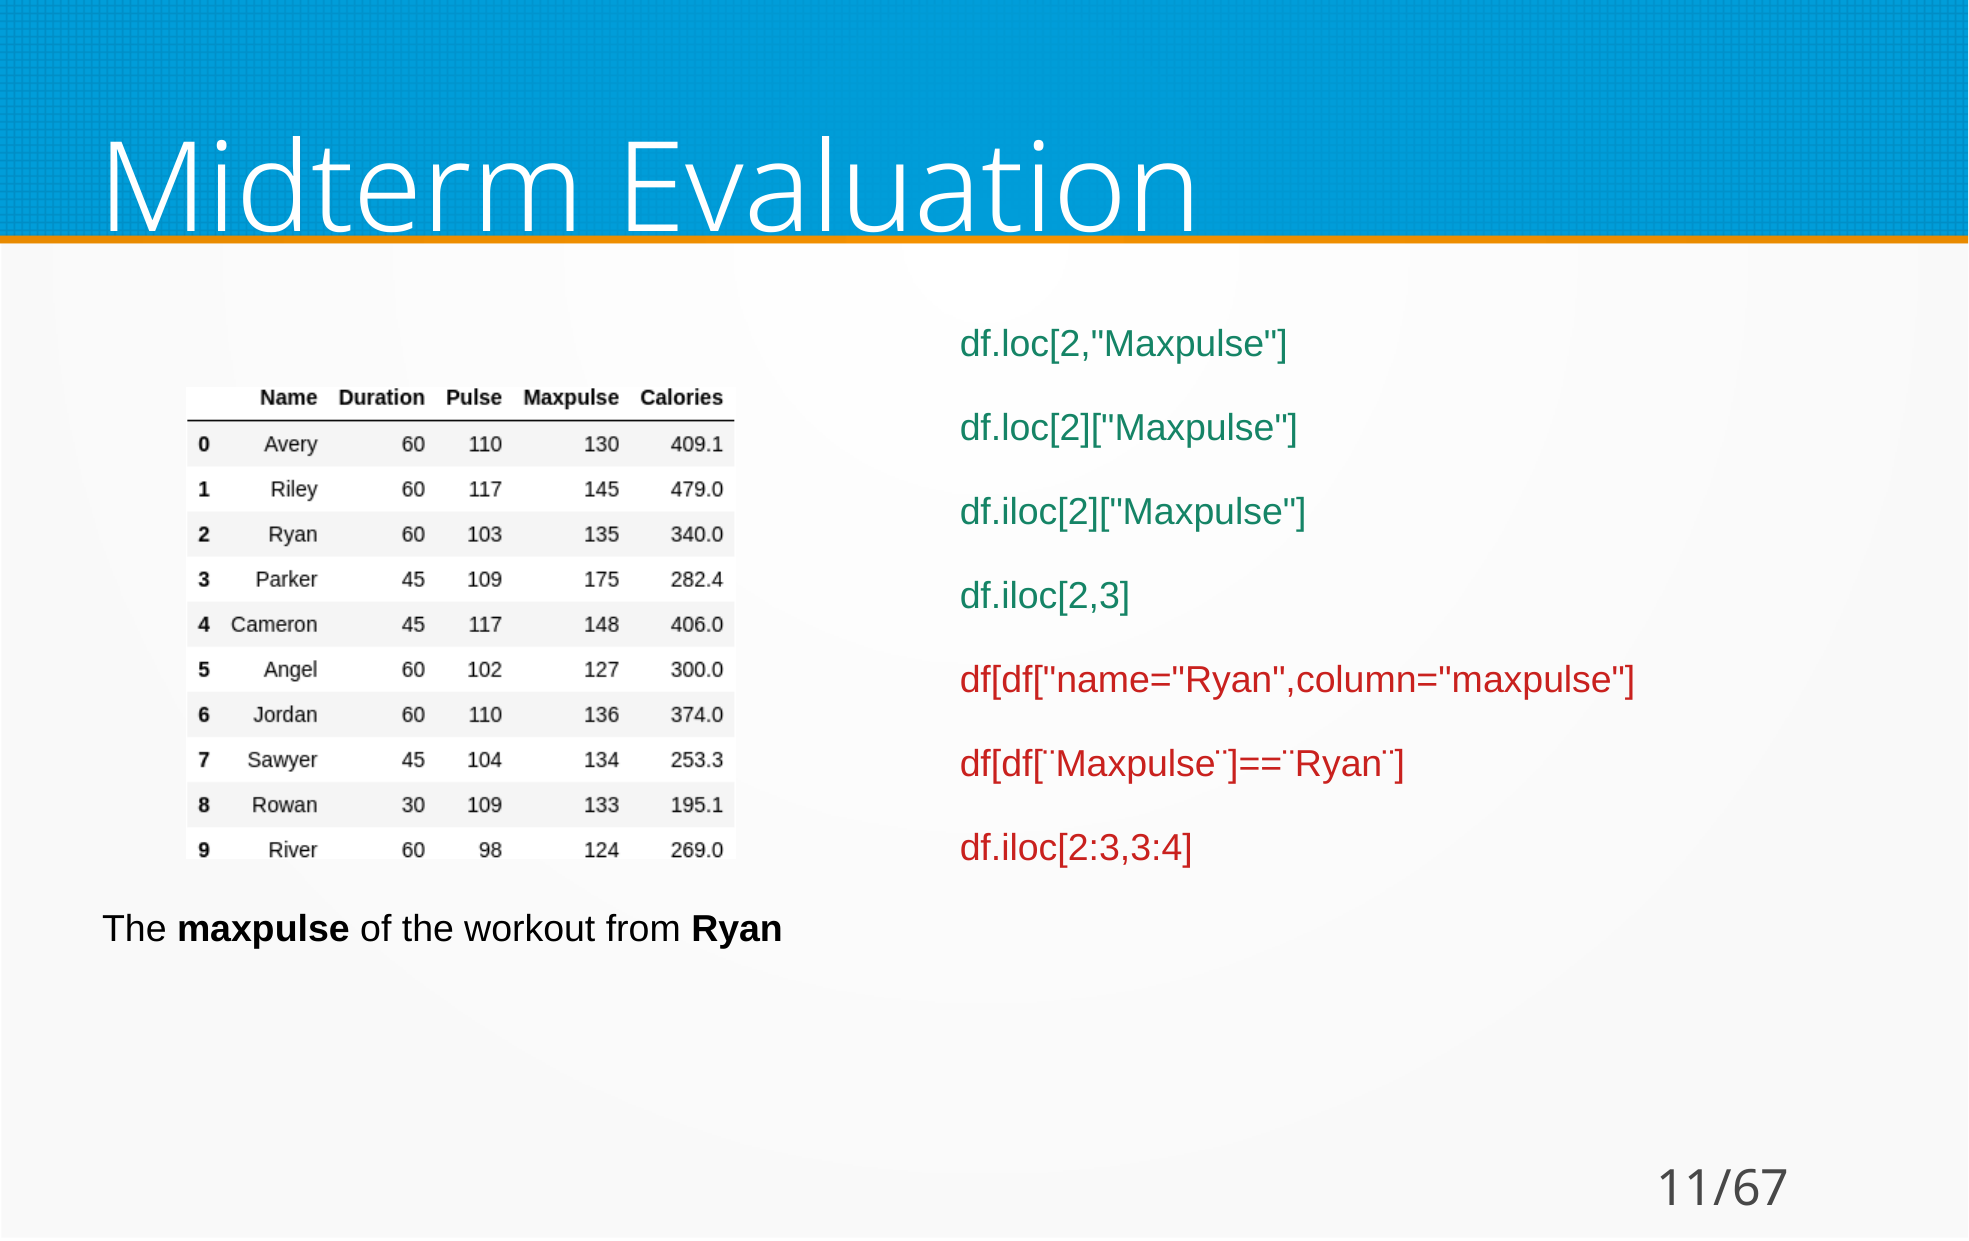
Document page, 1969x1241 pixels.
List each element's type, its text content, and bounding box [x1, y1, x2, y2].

text_box The maxpulse of the workout from Ryan [15, 900, 871, 957]
title Midterm Evaluation [98, 49, 1870, 257]
text_box df.loc[2,"Maxpulse"] df.loc[2]["Maxpulse"] df.iloc[2]["Maxpulse"] df.iloc[2,3] df[df["name="Ryan",column="maxpulse"] df[df[¨Maxpulse¨]==¨Ryan¨] df.iloc[2:3,3:4] [945, 315, 1861, 876]
picture [0, 236, 1969, 1241]
